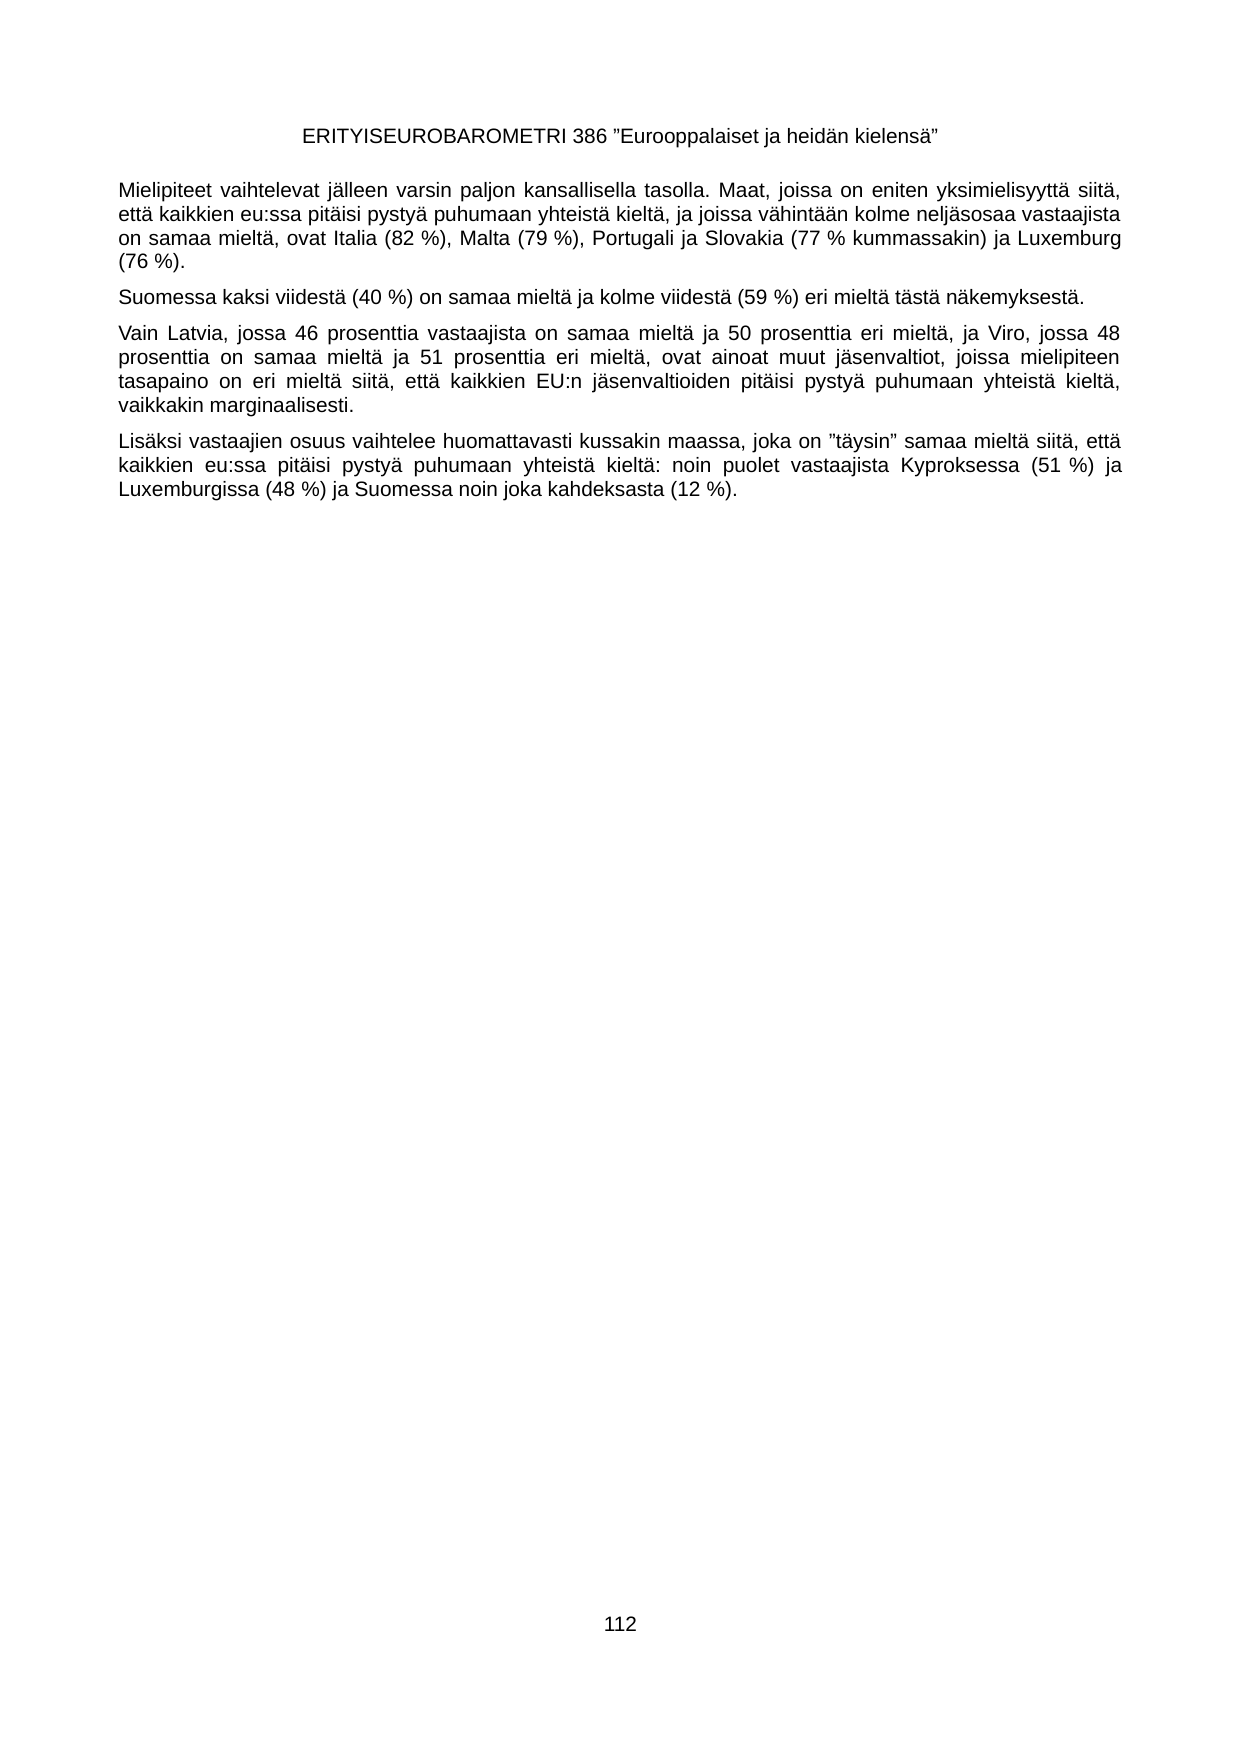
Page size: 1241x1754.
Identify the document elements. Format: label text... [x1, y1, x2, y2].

text Mielipiteet vaihtelevat jälleen varsin paljon kansallisella tasolla. Maat, joissa on eniten yksimielisyyttä siitä, että kaikkien eu:ssa pitäisi pystyä puhumaan yhteistä kieltä, ja joissa vähintään kolme neljäsosaa vastaajista on samaa mieltä, ovat Italia (82 %), Malta (79 %), Portugali ja Slovakia (77 % kummassakin) ja Luxemburg (76 %). [118, 177, 1122, 273]
text Vain Latvia, jossa 46 prosenttia vastaajista on samaa mieltä ja 50 prosenttia eri mieltä, ja Viro, jossa 48 prosenttia on samaa mieltä ja 51 prosenttia eri mieltä, ovat ainoat muut jäsenvaltiot, joissa mielipiteen tasapaino on eri mieltä siitä, että kaikkien EU:n jäsenvaltioiden pitäisi pystyä puhumaan yhteistä kieltä, vaikkakin marginaalisesti. [118, 321, 1122, 417]
text Lisäksi vastaajien osuus vaihtelee huomattavasti kussakin maassa, joka on ”täysin” samaa mieltä siitä, että kaikkien eu:ssa pitäisi pystyä puhumaan yhteistä kieltä: noin puolet vastaajista Kyproksessa (51 %) ja Luxemburgissa (48 %) ja Suomessa noin joka kahdeksasta (12 %). [118, 429, 1122, 501]
text Suomessa kaksi viidestä (40 %) on samaa mieltä ja kolme viidestä (59 %) eri mieltä tästä näkemyksestä. [118, 285, 1122, 309]
